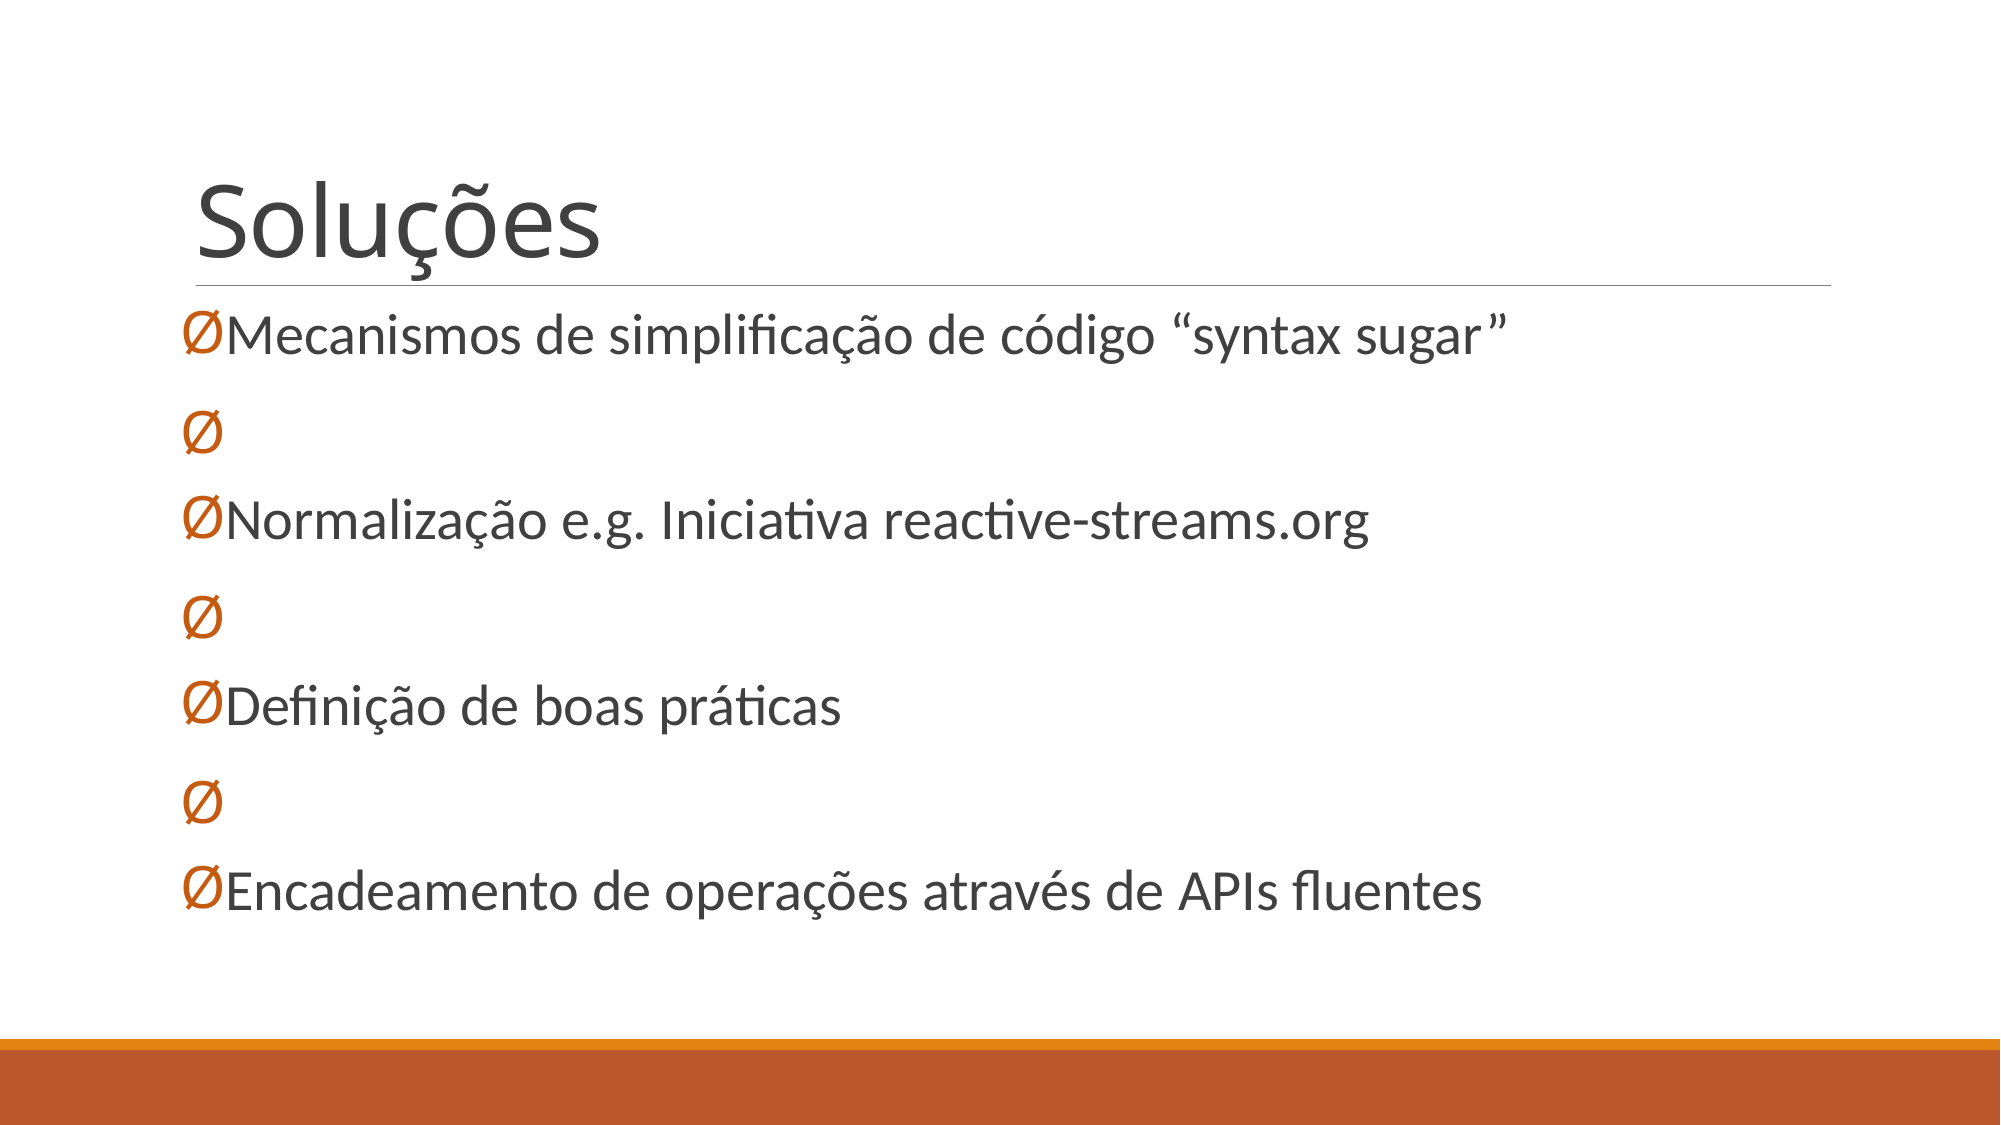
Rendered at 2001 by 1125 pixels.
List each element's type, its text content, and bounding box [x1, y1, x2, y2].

list Mecanismos de simplificação de código “syntax sugar” Normalização e.g. Iniciativa reactive-streams.org Definição de boas práticas Encadeamento de operações através de APIs fluentes [180, 302, 1831, 963]
title Soluções [180, 47, 1831, 286]
